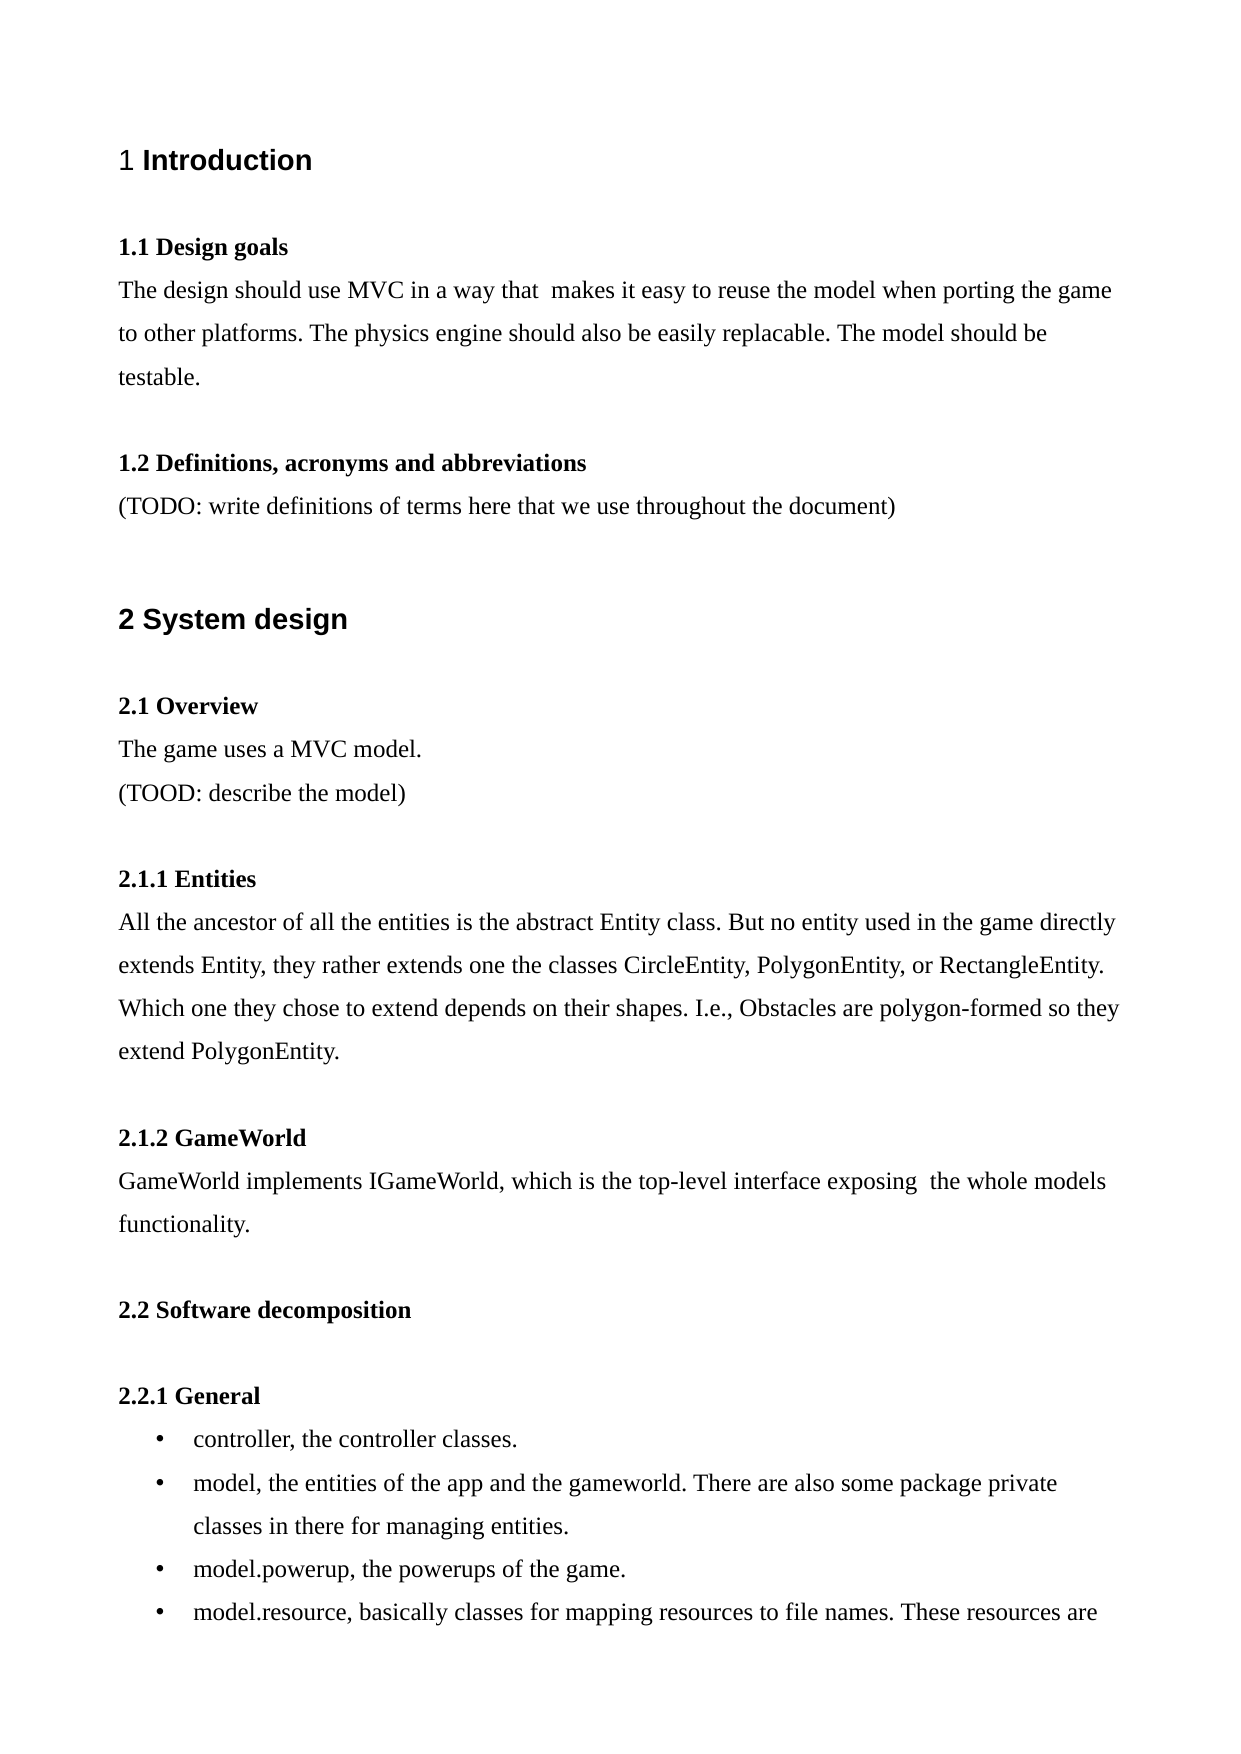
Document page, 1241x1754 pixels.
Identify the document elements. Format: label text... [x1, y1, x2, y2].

text GameWorld implements IGameWorld, which is the top-level interface exposing the whole models functionality. [118, 1166, 1122, 1238]
list model.resource, basically classes for mapping resources to file names. These resources are [156, 1597, 1122, 1626]
text 2.1 Overview [118, 691, 1122, 720]
list model, the entities of the app and the gameworld. There are also some package private classes in there for managing entities. [156, 1468, 1122, 1539]
text (TOOD: describe the model) [118, 778, 1122, 806]
text 1.1 Design goals [118, 232, 1122, 261]
subtitle 1 Introduction [118, 143, 1122, 177]
subtitle 2 System design [118, 602, 1122, 636]
text The game uses a MVC model. [118, 734, 1122, 763]
list controller, the controller classes. [156, 1424, 1122, 1453]
text (TODO: write definitions of terms here that we use throughout the document) [118, 491, 1122, 520]
text The design should use MVC in a way that makes it easy to reuse the model when porting the game to other platforms. The physics engine should also be easily replacable. The model should be testable. [118, 275, 1122, 390]
list model.powerup, the powerups of the game. [156, 1554, 1122, 1583]
text 2.2.1 General [118, 1381, 1122, 1410]
text 1.2 Definitions, acronyms and abbreviations [118, 448, 1122, 477]
text 2.2 Software decomposition [118, 1295, 1122, 1324]
text 2.1.2 GameWorld [118, 1123, 1122, 1151]
text All the ancestor of all the entities is the abstract Entity class. But no entity used in the game directly extends Entity, they rather extends one the classes CircleEntity, PolygonEntity, or RectangleEntity. Which one they chose to extend depends on their shapes. I.e., Obstacles are polygon-formed so they extend PolygonEntity. [118, 907, 1122, 1065]
text 2.1.1 Entities [118, 864, 1122, 893]
